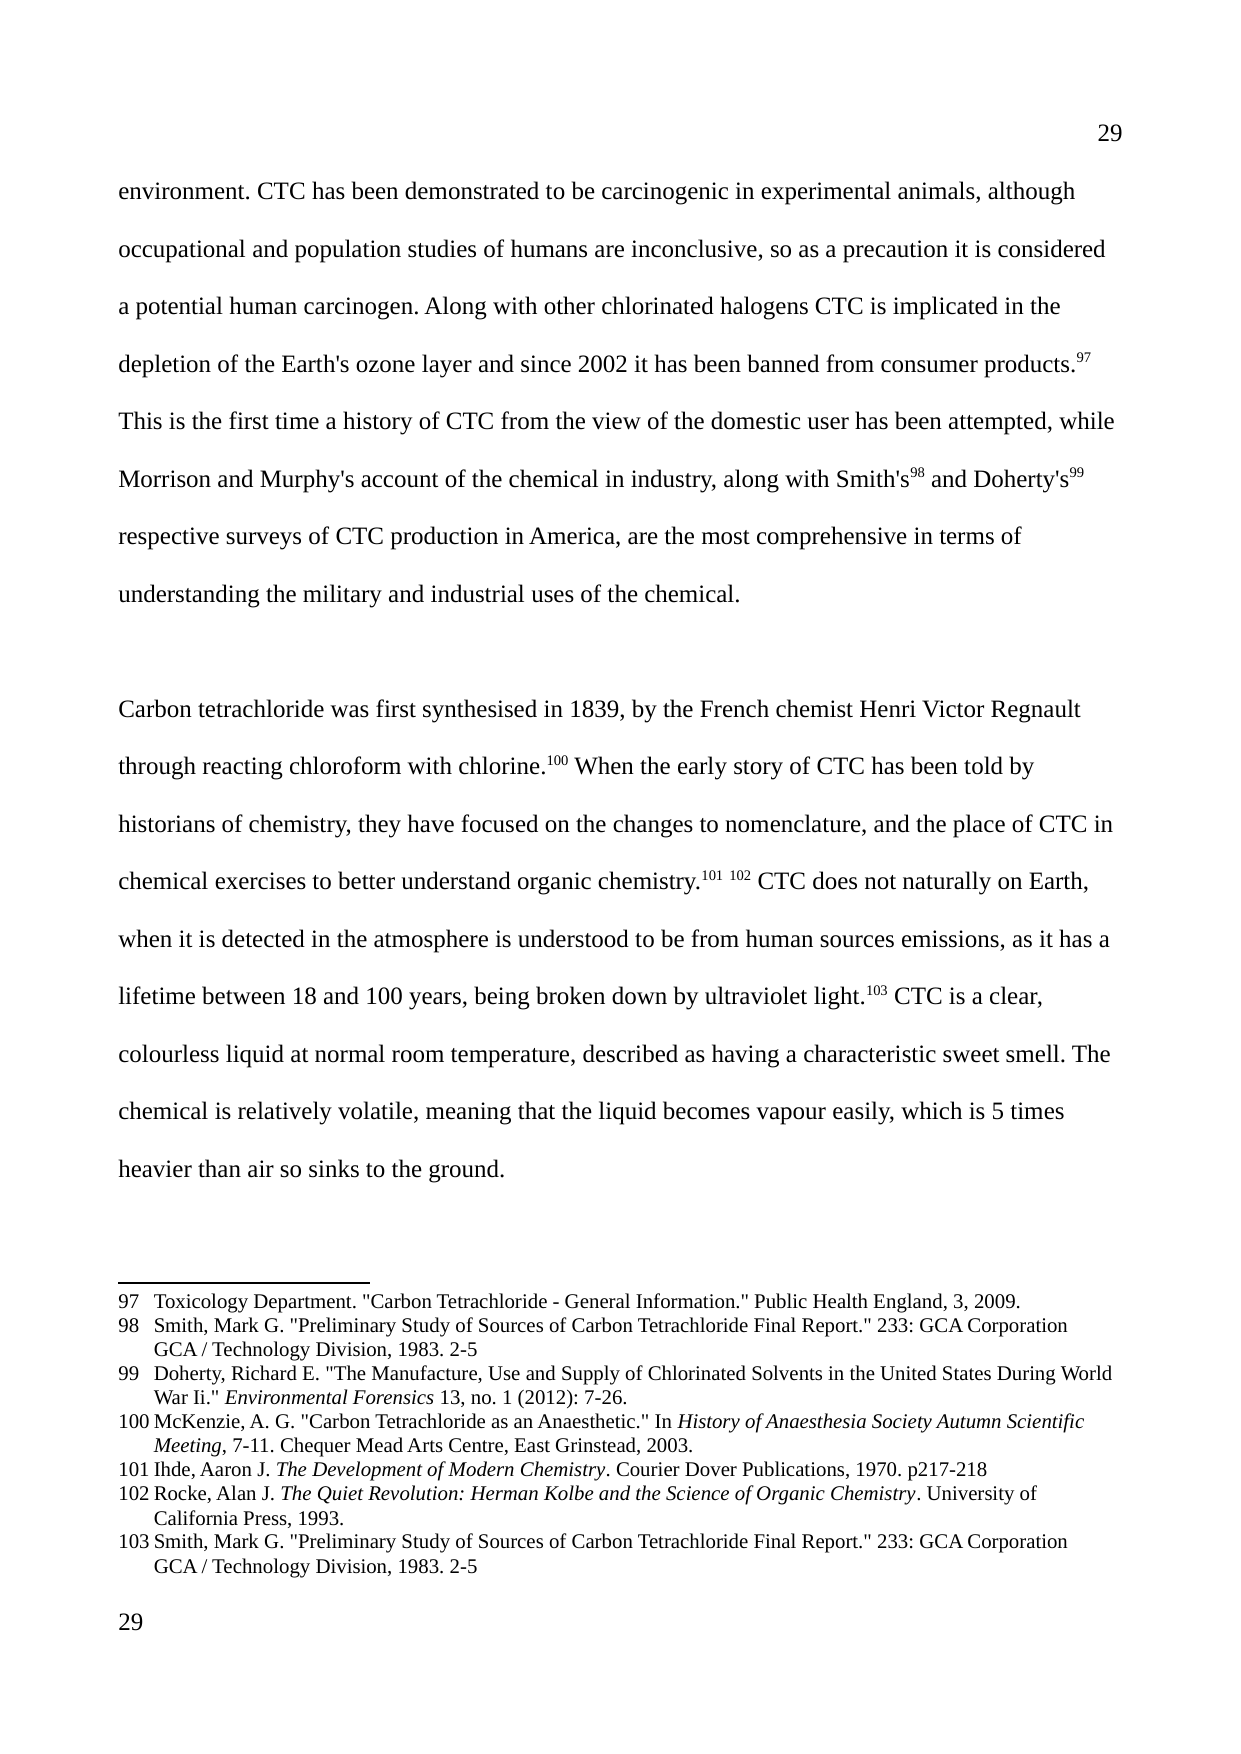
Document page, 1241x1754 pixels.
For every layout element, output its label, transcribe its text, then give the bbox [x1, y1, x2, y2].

text Ihde, Aaron J. The Development of Modern Chemistry. Courier Dover Publications, 1970. p217-218 [118, 1457, 1122, 1481]
text Smith, Mark G. "Preliminary Study of Sources of Carbon Tetrachloride Final Report." 233: GCA Corporation GCA / Technology Division, 1983. 2-5 [118, 1529, 1122, 1578]
text Toxicology Department. "Carbon Tetrachloride - General Information." Public Health England, 3, 2009. [118, 1289, 1122, 1313]
text Doherty, Richard E. "The Manufacture, Use and Supply of Chlorinated Solvents in the United States During World War Ii." Environmental Forensics 13, no. 1 (2012): 7-26. [118, 1361, 1122, 1409]
text Carbon tetrachloride was first synthesised in 1839, by the French chemist Henri Victor Regnault through reacting chloroform with chlorine. When the early story of CTC has been told by historians of chemistry, they have focused on the changes to nomenclature, and the place of CTC in chemical exercises to better understand organic chemistry. CTC does not naturally on Earth, when it is detected in the atmosphere is understood to be from human sources emissions, as it has a lifetime between 18 and 100 years, being broken down by ultraviolet light. CTC is a clear, colourless liquid at normal room temperature, described as having a characteristic sweet smell. The chemical is relatively volatile, meaning that the liquid becomes vapour easily, which is 5 times heavier than air so sinks to the ground. [118, 694, 1122, 1183]
text environment. CTC has been demonstrated to be carcinogenic in experimental animals, although occupational and population studies of humans are inconclusive, so as a precaution it is considered a potential human carcinogen. Along with other chlorinated halogens CTC is implicated in the depletion of the Earth's ozone layer and since 2002 it has been banned from consumer products. This is the first time a history of CTC from the view of the domestic user has been attempted, while Morrison and Murphy's account of the chemical in industry, along with Smith's and Doherty's respective surveys of CTC production in America, are the most comprehensive in terms of understanding the military and industrial uses of the chemical. [118, 176, 1122, 608]
text McKenzie, A. G. "Carbon Tetrachloride as an Anaesthetic." In History of Anaesthesia Society Autumn Scientific Meeting, 7-11. Chequer Mead Arts Centre, East Grinstead, 2003. [118, 1409, 1122, 1457]
text Rocke, Alan J. The Quiet Revolution: Herman Kolbe and the Science of Organic Chemistry. University of California Press, 1993. [118, 1481, 1122, 1529]
text Smith, Mark G. "Preliminary Study of Sources of Carbon Tetrachloride Final Report." 233: GCA Corporation GCA / Technology Division, 1983. 2-5 [118, 1313, 1122, 1361]
